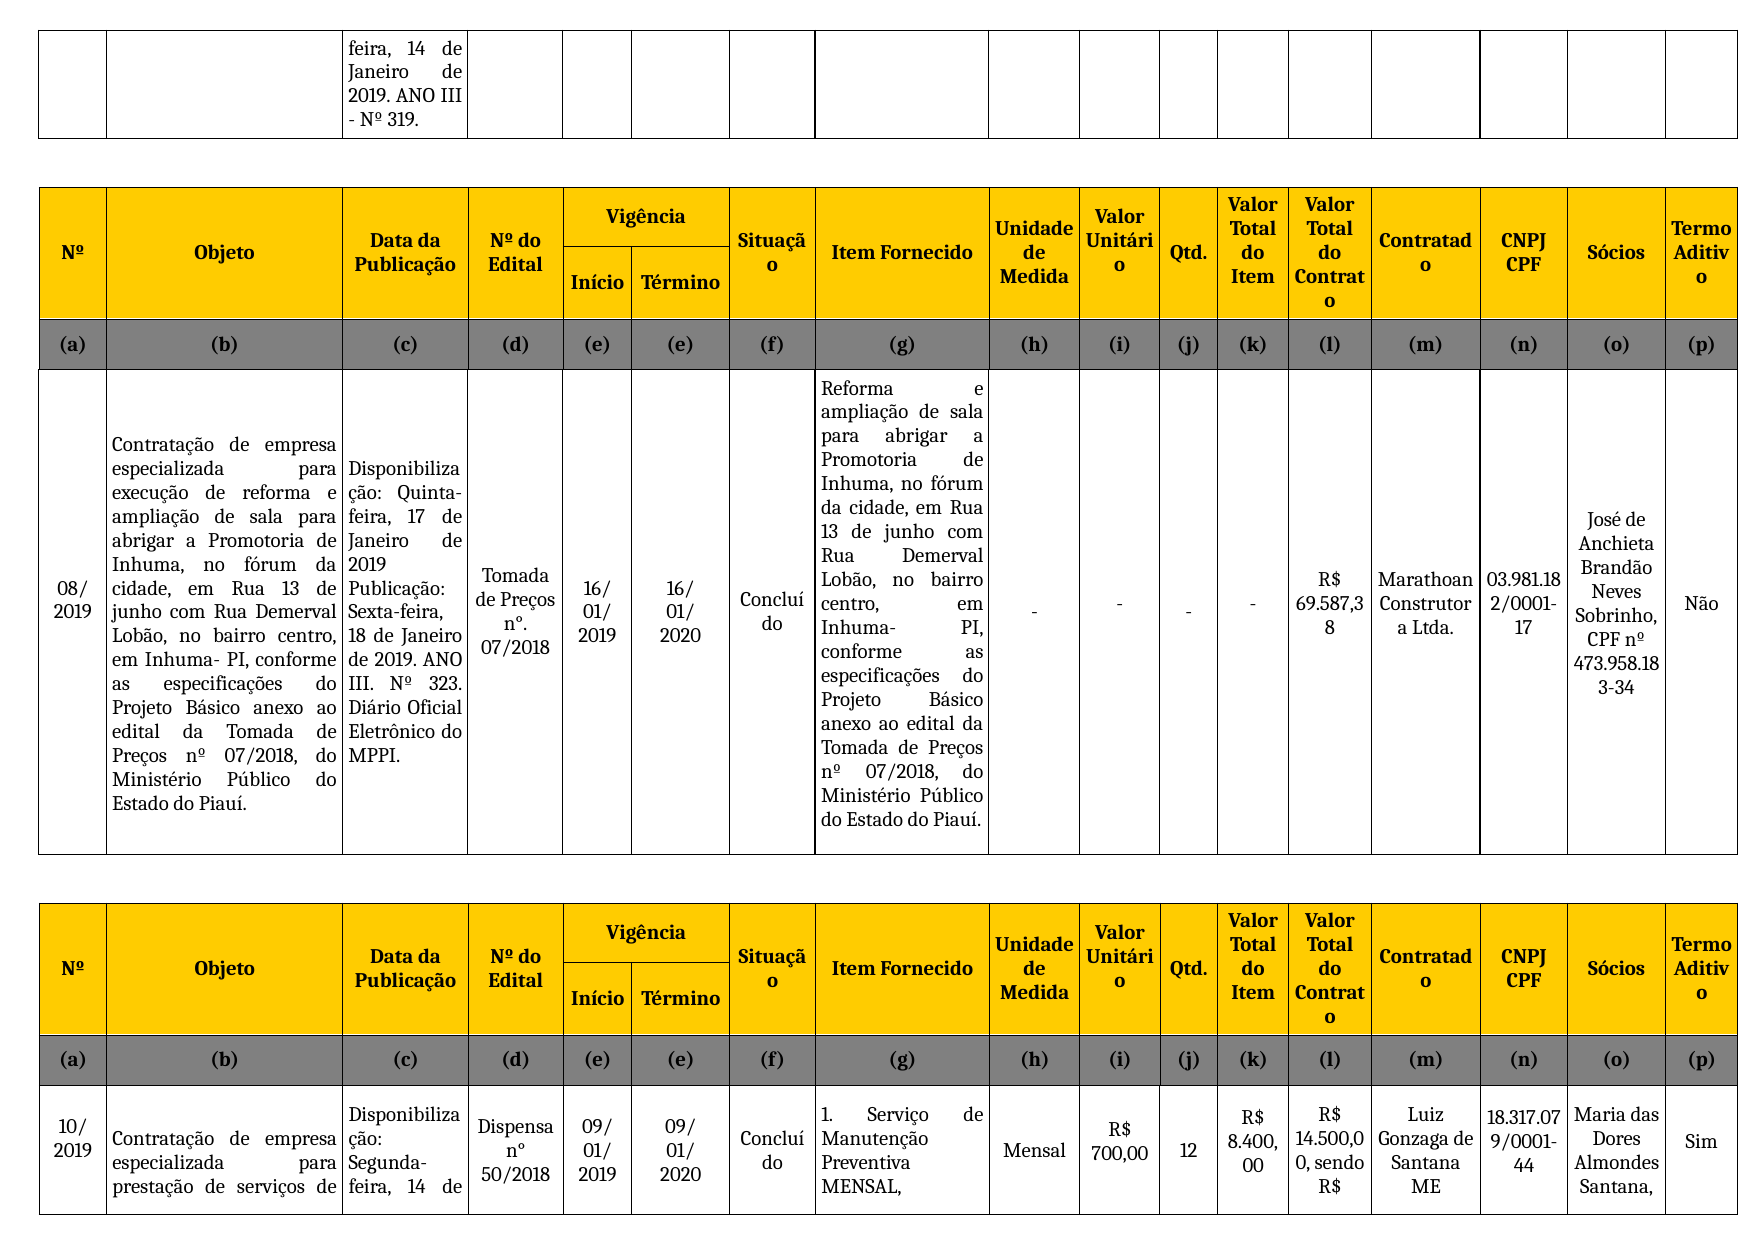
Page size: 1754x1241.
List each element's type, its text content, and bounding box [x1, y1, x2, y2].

table_cell [468, 31, 562, 138]
table_header Qtd. [1160, 188, 1217, 318]
table_cell 08/ 2019 [39, 370, 106, 854]
table_cell (o) [1568, 320, 1665, 369]
table_header Data da Publicação [343, 188, 468, 318]
table_header Objeto [107, 188, 342, 318]
table_cell 09/ 01/ 2020 [632, 1086, 729, 1214]
table_cell (g) [816, 320, 989, 369]
table_cell Início [564, 963, 631, 1034]
table_cell - [989, 370, 1079, 854]
table_cell (e) [564, 1036, 631, 1085]
table_cell (f) [730, 320, 815, 369]
table_cell 10/ 2019 [40, 1086, 106, 1214]
table_cell - [989, 31, 1079, 138]
table_header Valor Total do Item [1218, 904, 1288, 1034]
table_cell [107, 31, 342, 138]
table_header Item Fornecido [816, 188, 989, 318]
table_cell (j) [1160, 320, 1217, 369]
table_header Situação [730, 904, 815, 1034]
table_cell R$ 8.400,00 [1218, 1086, 1288, 1214]
table_cell Término [632, 963, 729, 1034]
table_cell (e) [632, 1036, 729, 1085]
table_header Unidade de Medida [990, 904, 1079, 1034]
table_cell (d) [469, 1036, 563, 1085]
table_header CNPJ CPF [1481, 904, 1567, 1034]
table_header CNPJ CPF [1481, 188, 1567, 318]
table_cell 1. Serviço de Manutenção Preventiva MENSAL, [816, 1086, 989, 1214]
table_cell Tomada de Preços n°. 07/2018 [468, 370, 562, 854]
table_cell (h) [990, 1036, 1079, 1085]
table_cell (c) [343, 320, 468, 369]
table_cell (n) [1481, 1036, 1567, 1085]
table_cell (m) [1372, 1036, 1480, 1085]
table_cell - [1080, 31, 1159, 138]
table_cell (a) [40, 1036, 106, 1085]
table_cell (l) [1289, 1036, 1371, 1085]
table_cell (e) [632, 320, 729, 369]
table_cell (g) [816, 1036, 989, 1085]
table_header Unidade de Medida [990, 188, 1079, 318]
table_cell (a) [40, 320, 106, 369]
table_cell [563, 31, 631, 138]
table_header Item Fornecido [816, 904, 989, 1034]
table_cell Contratação de empresa especializada para execução de reforma e ampliação de sala para abrigar a Promotoria de Inhuma, no fórum da cidade, em Rua 13 de junho com Rua Demerval Lobão, no bairro centro, em Inhuma- PI, conforme as especificações do Projeto Básico anexo ao edital da Tomada de Preços nº 07/2018, do Ministério Público do Estado do Piauí. [107, 370, 342, 854]
table_header Contratado [1372, 188, 1480, 318]
table_cell - [1080, 370, 1159, 854]
table_cell (p) [1666, 1036, 1737, 1085]
table_cell [816, 31, 988, 138]
table_cell 16/ 01/ 2019 [563, 370, 631, 854]
table_cell R$ 69.587,38 [1289, 370, 1371, 854]
table_cell (n) [1481, 320, 1567, 369]
table_cell Não [1666, 370, 1737, 854]
table_cell (f) [730, 1036, 815, 1085]
table_cell R$ 700,00 [1080, 1086, 1159, 1214]
table_cell (h) [990, 320, 1079, 369]
table_cell - [1160, 370, 1217, 854]
table_cell 09/ 01/ 2019 [564, 1086, 631, 1214]
table_cell Disponibilização: Quinta-feira, 17 de Janeiro de 2019 Publicação: Sexta-feira, 18 de Janeiro de 2019. ANO III. Nº 323. Diário Oficial Eletrônico do MPPI. [343, 370, 467, 854]
table_cell [1666, 31, 1737, 138]
table_header Sócios [1568, 904, 1665, 1034]
table_cell Sim [1666, 1086, 1737, 1214]
table_cell (m) [1372, 320, 1480, 369]
table_cell 12 [1160, 1086, 1217, 1214]
table_cell - [1160, 31, 1217, 138]
table_header Contratado [1372, 904, 1480, 1034]
table_cell (i) [1080, 320, 1159, 369]
table_cell José de Anchieta Brandão Neves Sobrinho, CPF nº 473.958.183-34 [1568, 370, 1665, 854]
table_cell (e) [564, 320, 631, 369]
table_cell (b) [107, 1036, 342, 1085]
table_cell [1289, 31, 1371, 138]
table_header Sócios [1568, 188, 1665, 318]
table_header Nº [40, 188, 106, 318]
table_header Valor Total do Contrato [1289, 188, 1371, 318]
table_header Data da Publicação [343, 904, 468, 1034]
table_cell Disponibilização: Segunda-feira, 14 de [343, 1086, 468, 1214]
table_cell (d) [469, 320, 563, 369]
table_cell (k) [1218, 320, 1288, 369]
table_cell 16/ 01/ 2020 [632, 370, 729, 854]
table_header Valor Total do Contrato [1289, 904, 1371, 1034]
table_cell feira, 14 de Janeiro de 2019. ANO III - Nº 319. [343, 31, 467, 138]
table_header Vigência [564, 904, 729, 962]
table_header Termo Aditivo [1666, 904, 1737, 1034]
table_cell [730, 31, 814, 138]
table_cell Término [632, 247, 729, 318]
table_cell 18.317.079/0001-44 [1481, 1086, 1567, 1214]
table_cell Maria das Dores Almondes Santana, [1568, 1086, 1665, 1214]
table_cell Contratação de empresa especializada para prestação de serviços de [107, 1086, 342, 1214]
table_cell (c) [343, 1036, 468, 1085]
table_cell 03.981.182/0001-17 [1481, 370, 1567, 854]
table_header Termo Aditivo [1666, 188, 1737, 318]
table_header Objeto [107, 904, 342, 1034]
table_cell [1372, 31, 1479, 138]
table_cell Concluído [730, 370, 814, 854]
table_header Nº [40, 904, 106, 1034]
table_header Valor Unitário [1080, 188, 1159, 318]
table_header Valor Total do Item [1218, 188, 1288, 318]
table_header Qtd. [1161, 904, 1217, 1034]
table_cell R$ 14.500,00, sendo R$ [1289, 1086, 1371, 1214]
table_cell - [1218, 31, 1288, 138]
table_cell Marathoan Construtora Ltda. [1372, 370, 1479, 854]
table_cell (j) [1161, 1036, 1217, 1085]
table_cell (l) [1289, 320, 1371, 369]
table_cell (k) [1218, 1036, 1288, 1085]
table_cell Luiz Gonzaga de Santana ME [1372, 1086, 1480, 1214]
table_header Nº do Edital [469, 188, 563, 318]
table_cell [1568, 31, 1665, 138]
table_cell [1481, 31, 1567, 138]
table_cell (o) [1568, 1036, 1665, 1085]
table_cell Concluído [730, 1086, 815, 1214]
table_header Vigência [564, 188, 729, 246]
table_cell (i) [1080, 1036, 1160, 1085]
table_header Valor Unitário [1080, 904, 1160, 1034]
table_header Situação [730, 188, 815, 318]
table_cell - [1218, 370, 1288, 854]
table_cell (p) [1666, 320, 1737, 369]
table_cell [39, 31, 106, 138]
table_cell Mensal [990, 1086, 1079, 1214]
table_cell (b) [107, 320, 342, 369]
table_cell Reforma e ampliação de sala para abrigar a Promotoria de Inhuma, no fórum da cidade, em Rua 13 de junho com Rua Demerval Lobão, no bairro centro, em Inhuma- PI, conforme as especificações do Projeto Básico anexo ao edital da Tomada de Preços nº 07/2018, do Ministério Público do Estado do Piauí. [816, 370, 988, 854]
table_cell Início [564, 247, 631, 318]
table_cell Dispensa n° 50/2018 [469, 1086, 563, 1214]
table_header Nº do Edital [469, 904, 563, 1034]
table_cell [632, 31, 729, 138]
